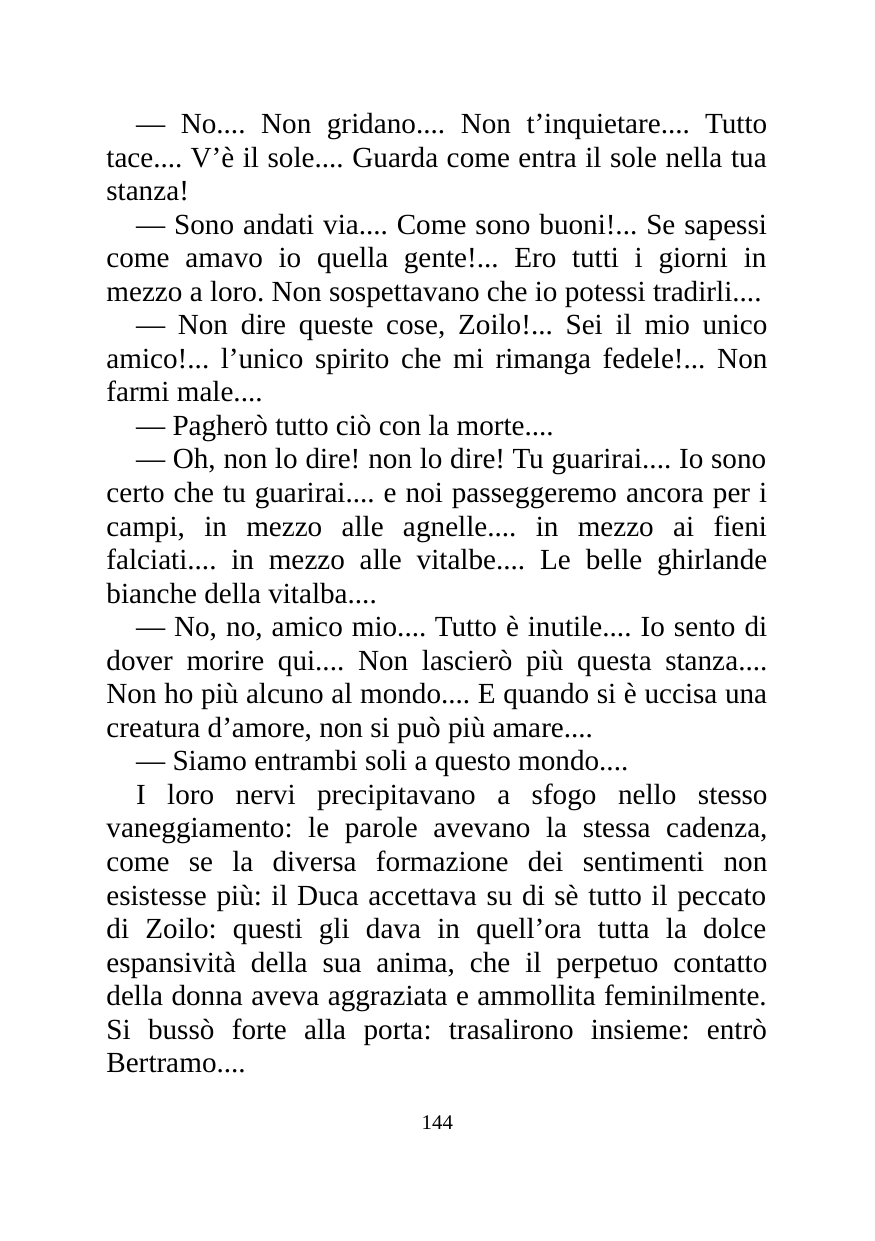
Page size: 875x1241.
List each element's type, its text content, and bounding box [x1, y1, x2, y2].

text — Non dire queste cose, Zoilo!... Sei il mio unico amico!... l’unico spirito che mi rimanga fedele!... Non farmi male.... [106, 307, 768, 408]
text — Siamo entrambi soli a questo mondo.... [106, 743, 768, 777]
text — Oh, non lo dire! non lo dire! Tu guarirai.... Io sono certo che tu guarirai.... e noi passeggeremo ancora per i campi, in mezzo alle agnelle.... in mezzo ai fieni falciati.... in mezzo alle vitalbe.... Le belle ghirlande bianche della vitalba.... [106, 442, 768, 609]
text — Pagherò tutto ciò con la morte.... [106, 408, 768, 442]
text — No.... Non gridano.... Non t’inquietare.... Tutto tace.... V’è il sole.... Guarda come entra il sole nella tua stanza! [106, 106, 768, 207]
text — No, no, amico mio.... Tutto è inutile.... Io sento di dover morire qui.... Non lascierò più questa stanza.... Non ho più alcuno al mondo.... E quando si è uccisa una creatura d’amore, non si può più amare.... [106, 609, 768, 743]
text I loro nervi precipitavano a sfogo nello stesso vaneggiamento: le parole avevano la stessa cadenza, come se la diversa formazione dei sentimenti non esistesse più: il Duca accettava su di sè tutto il peccato di Zoilo: questi gli dava in quell’ora tutta la dolce espansività della sua anima, che il perpetuo contatto della donna aveva aggraziata e ammollita feminilmente. Si bussò forte alla porta: trasalirono insieme: entrò Bertramo.... [106, 777, 768, 1079]
text — Sono andati via.... Come sono buoni!... Se sapessi come amavo io quella gente!... Ero tutti i giorni in mezzo a loro. Non sospettavano che io potessi tradirli.... [106, 207, 768, 307]
